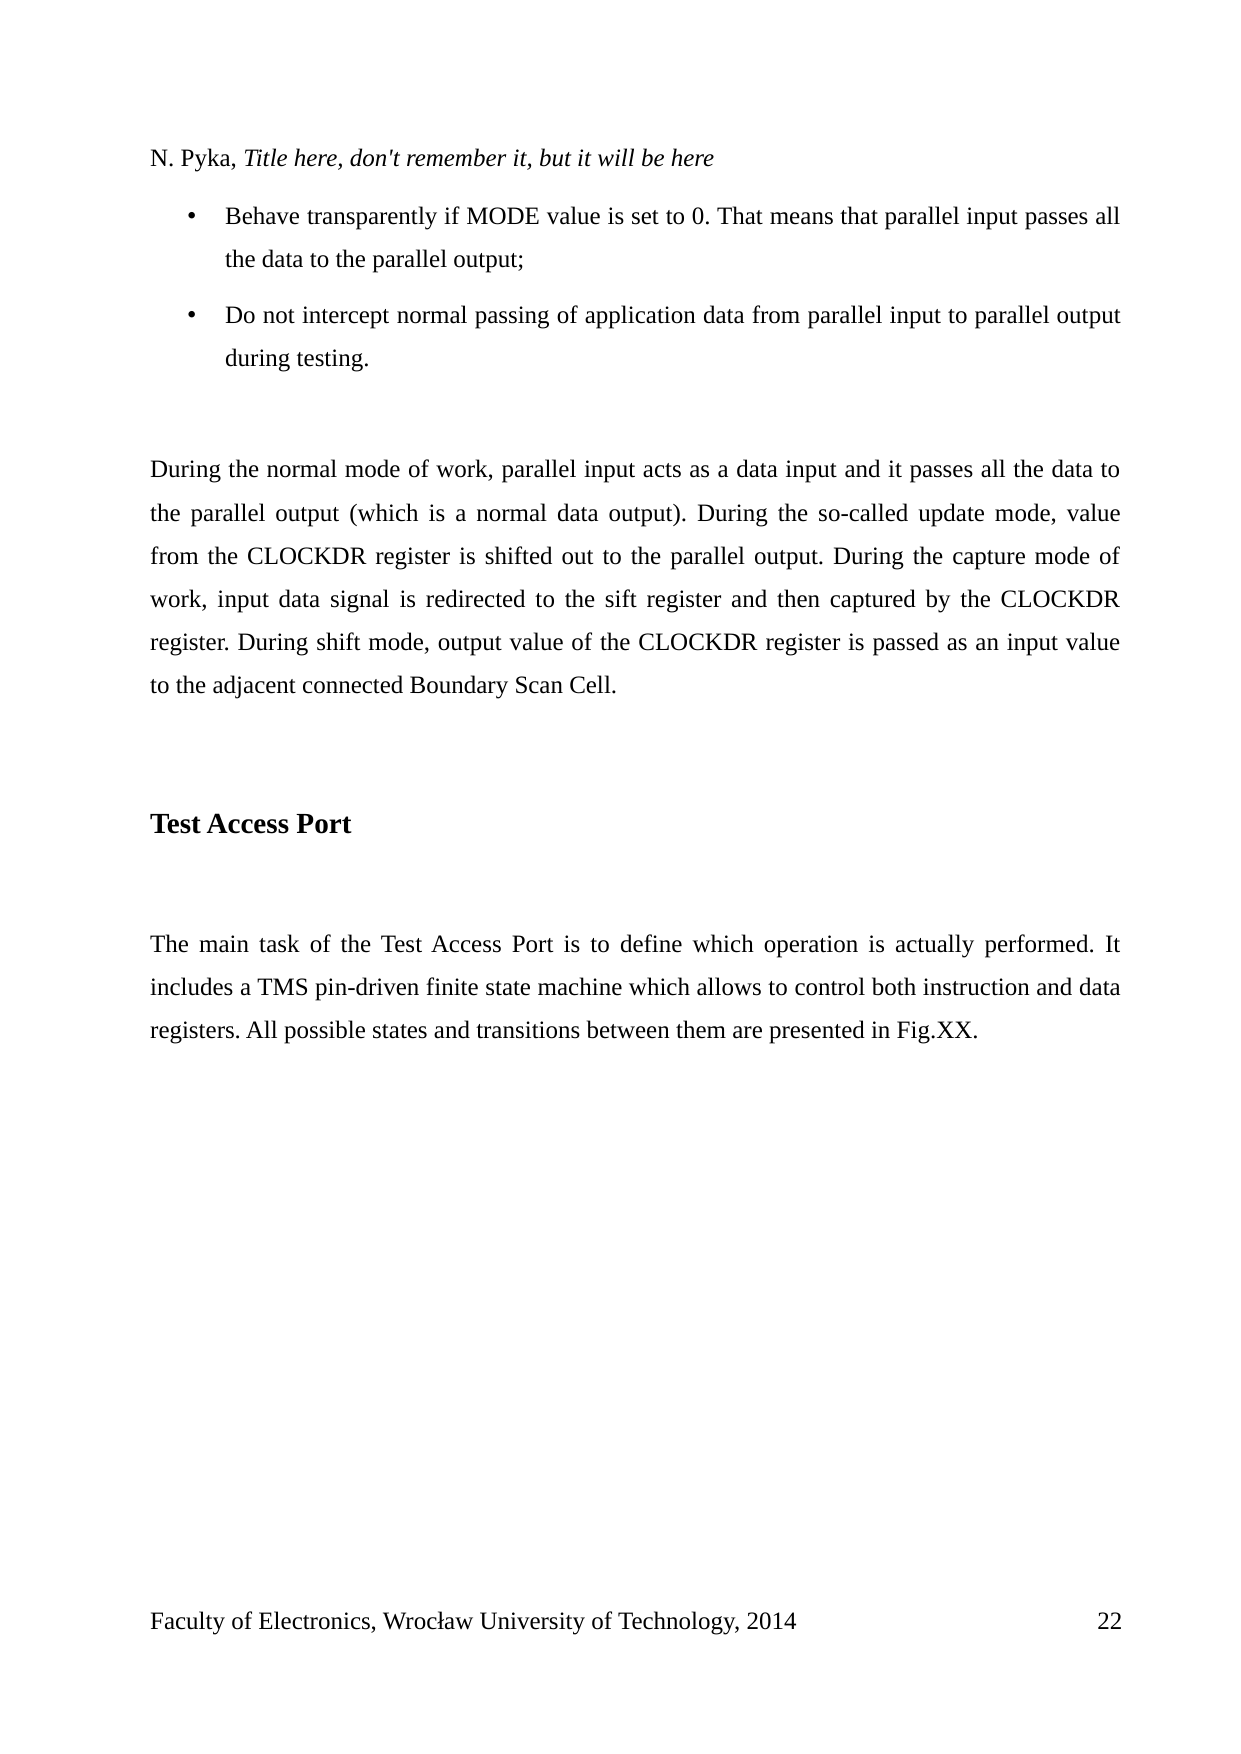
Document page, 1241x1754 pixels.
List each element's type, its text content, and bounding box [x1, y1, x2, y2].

text During the normal mode of work, parallel input acts as a data input and it passes all the data to the parallel output (which is a normal data output). During the so-called update mode, value from the CLOCKDR register is shifted out to the parallel output. During the capture mode of work, input data signal is redirected to the sift register and then captured by the CLOCKDR register. During shift mode, output value of the CLOCKDR register is passed as an input value to the adjacent connected Boundary Scan Cell. [150, 454, 1122, 699]
list Do not intercept normal passing of application data from parallel input to parallel output during testing. [187, 300, 1122, 372]
subtitle Test Access Port [150, 806, 1122, 840]
text The main task of the Test Access Port is to define which operation is actually performed. It includes a TMS pin-driven finite state machine which allows to control both instruction and data registers. All possible states and transitions between them are presented in Fig.XX. [150, 929, 1122, 1044]
list Behave transparently if MODE value is set to 0. That means that parallel input passes all the data to the parallel output; [187, 201, 1122, 273]
